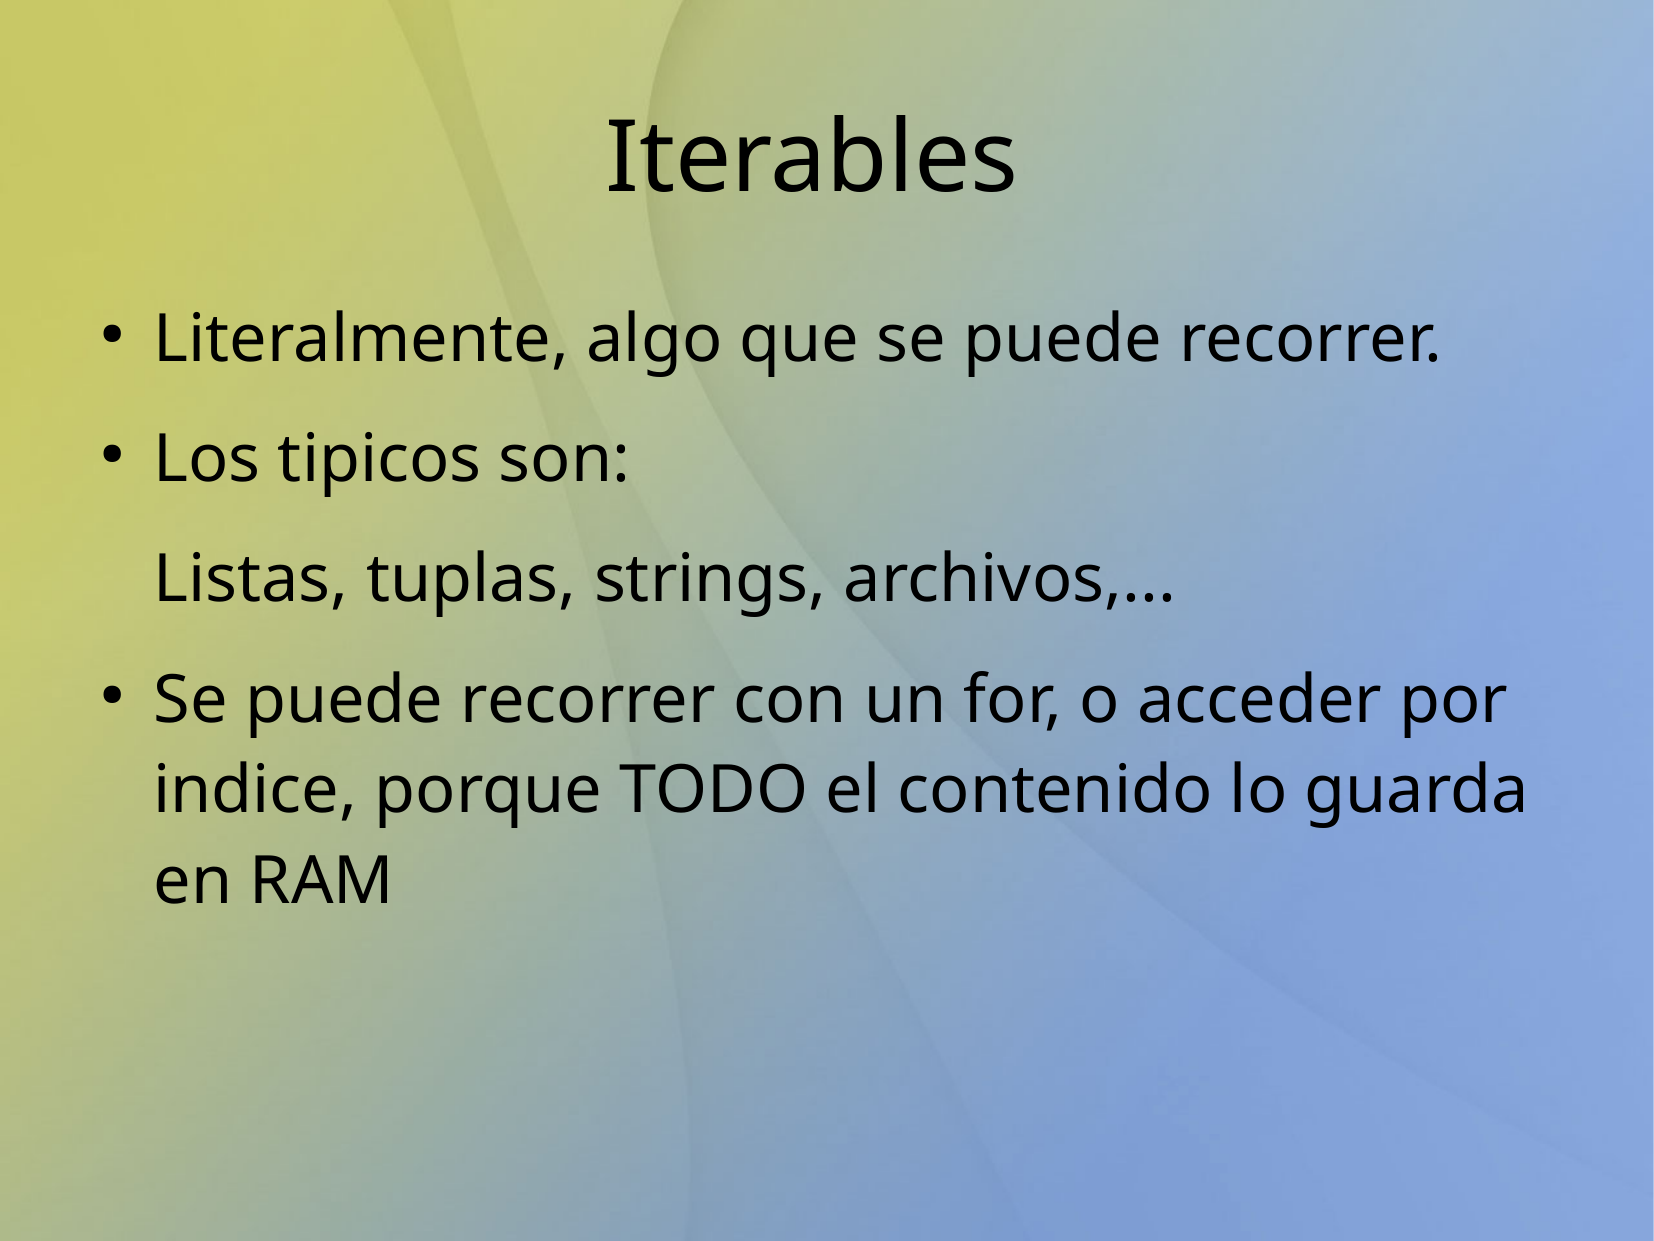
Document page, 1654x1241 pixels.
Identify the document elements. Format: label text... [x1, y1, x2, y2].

list Literalmente, algo que se puede recorrer. Los tipicos son: Listas, tuplas, strings, archivos,... Se puede recorrer con un for, o acceder por indice, porque TODO el contenido lo guarda en RAM [82, 290, 1571, 1010]
picture [0, 0, 1654, 1241]
title Iterables [82, 49, 1571, 257]
